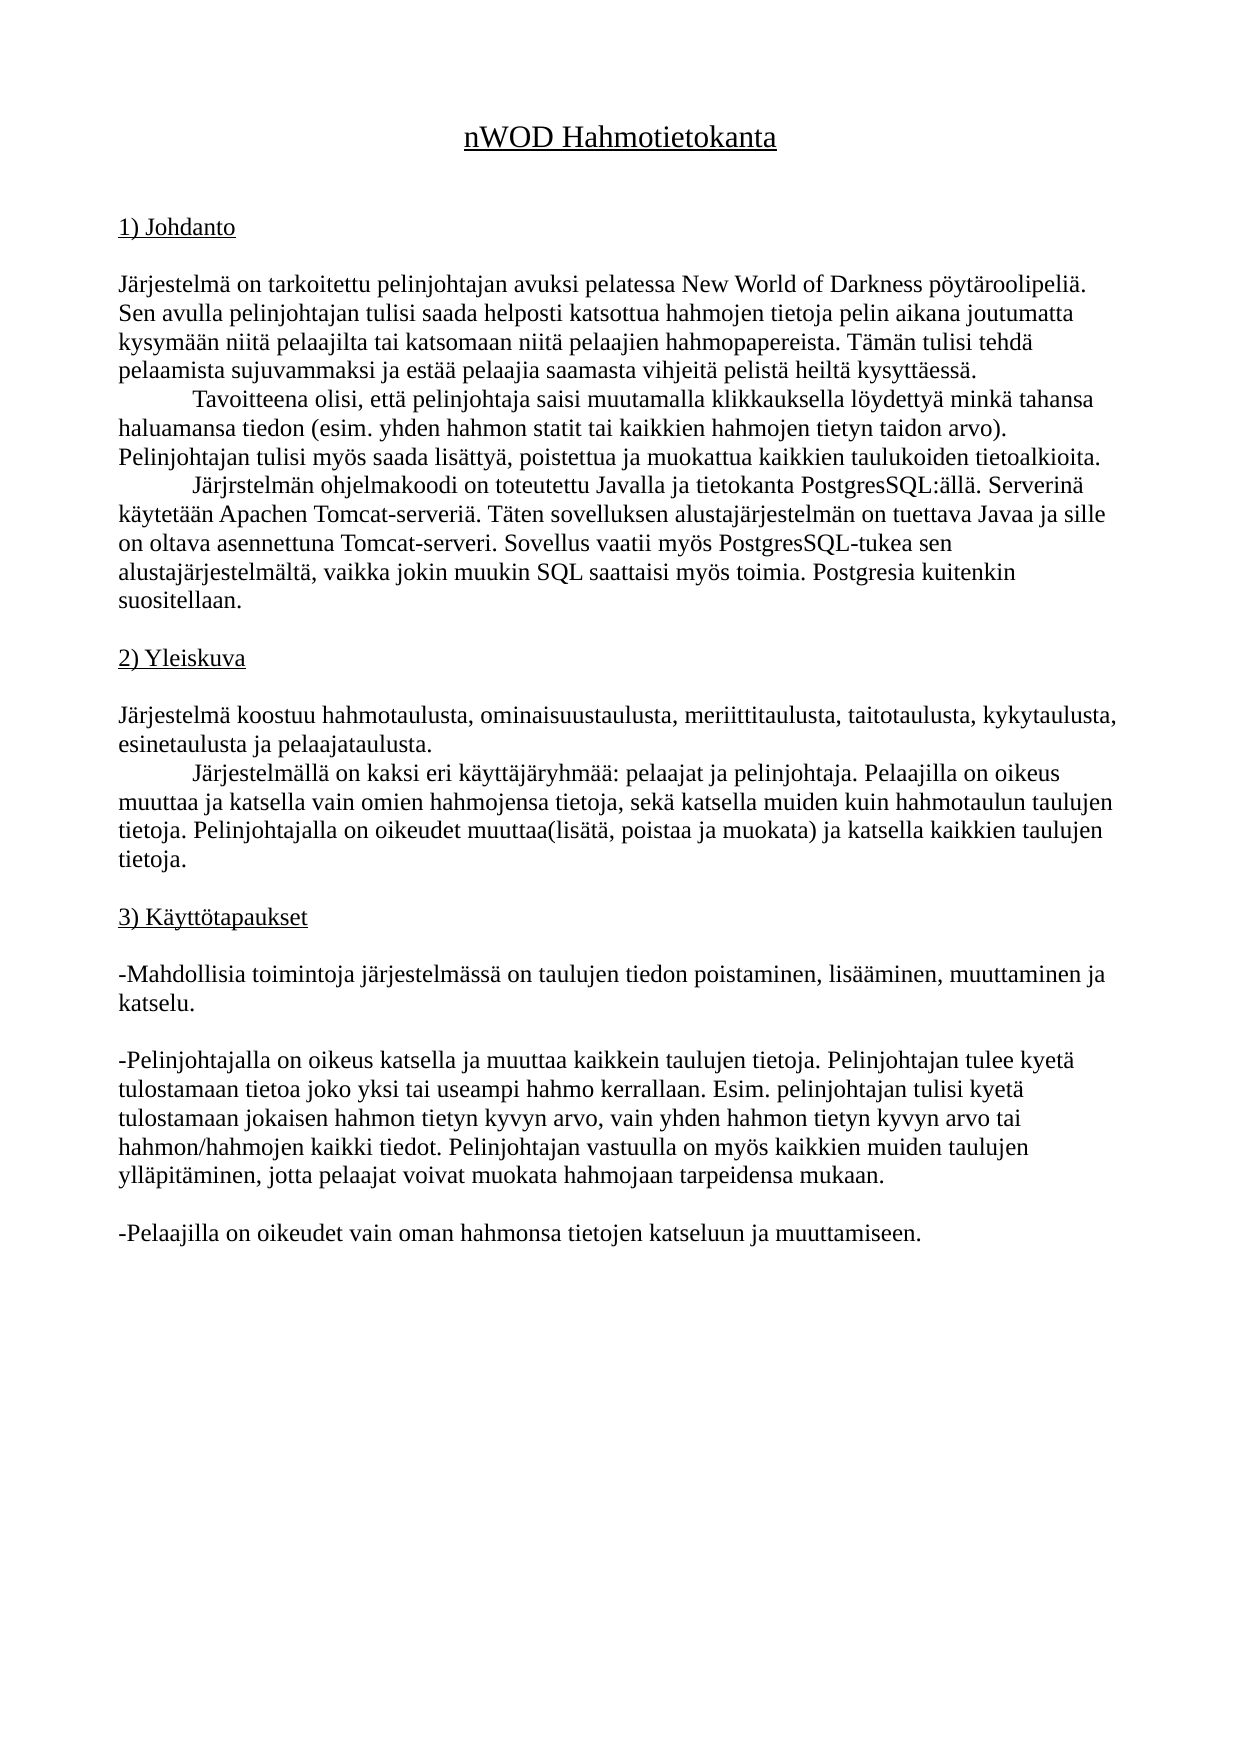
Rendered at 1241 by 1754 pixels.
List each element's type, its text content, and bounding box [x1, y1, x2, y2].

text Järjrstelmän ohjelmakoodi on toteutettu Javalla ja tietokanta PostgresSQL:ällä. Serverinä käytetään Apachen Tomcat-serveriä. Täten sovelluksen alustajärjestelmän on tuettava Javaa ja sille on oltava asennettuna Tomcat-serveri. Sovellus vaatii myös PostgresSQL-tukea sen alustajärjestelmältä, vaikka jokin muukin SQL saattaisi myös toimia. Postgresia kuitenkin suositellaan. [118, 470, 1122, 614]
text Järjestelmä koostuu hahmotaulusta, ominaisuustaulusta, meriittitaulusta, taitotaulusta, kykytaulusta, esinetaulusta ja pelaajataulusta. [118, 700, 1122, 758]
text 2) Yleiskuva [118, 643, 1122, 672]
text 1) Johdanto [118, 212, 1122, 240]
text Järjestelmällä on kaksi eri käyttäjäryhmää: pelaajat ja pelinjohtaja. Pelaajilla on oikeus muuttaa ja katsella vain omien hahmojensa tietoja, sekä katsella muiden kuin hahmotaulun taulujen tietoja. Pelinjohtajalla on oikeudet muuttaa(lisätä, poistaa ja muokata) ja katsella kaikkien taulujen tietoja. [118, 758, 1122, 873]
text 3) Käyttötapaukset [118, 902, 1122, 930]
text -Pelinjohtajalla on oikeus katsella ja muuttaa kaikkein taulujen tietoja. Pelinjohtajan tulee kyetä tulostamaan tietoa joko yksi tai useampi hahmo kerrallaan. Esim. pelinjohtajan tulisi kyetä tulostamaan jokaisen hahmon tietyn kyvyn arvo, vain yhden hahmon tietyn kyvyn arvo tai hahmon/hahmojen kaikki tiedot. Pelinjohtajan vastuulla on myös kaikkien muiden taulujen ylläpitäminen, jotta pelaajat voivat muokata hahmojaan tarpeidensa mukaan. [118, 1045, 1122, 1189]
text Tavoitteena olisi, että pelinjohtaja saisi muutamalla klikkauksella löydettyä minkä tahansa haluamansa tiedon (esim. yhden hahmon statit tai kaikkien hahmojen tietyn taidon arvo). Pelinjohtajan tulisi myös saada lisättyä, poistettua ja muokattua kaikkien taulukoiden tietoalkioita. [118, 384, 1122, 470]
text nWOD Hahmotietokanta [118, 118, 1122, 154]
text -Pelaajilla on oikeudet vain oman hahmonsa tietojen katseluun ja muuttamiseen. [118, 1218, 1122, 1247]
text Järjestelmä on tarkoitettu pelinjohtajan avuksi pelatessa New World of Darkness pöytäroolipeliä. Sen avulla pelinjohtajan tulisi saada helposti katsottua hahmojen tietoja pelin aikana joutumatta kysymään niitä pelaajilta tai katsomaan niitä pelaajien hahmopapereista. Tämän tulisi tehdä pelaamista sujuvammaksi ja estää pelaajia saamasta vihjeitä pelistä heiltä kysyttäessä. [118, 269, 1122, 384]
text -Mahdollisia toimintoja järjestelmässä on taulujen tiedon poistaminen, lisääminen, muuttaminen ja katselu. [118, 959, 1122, 1017]
